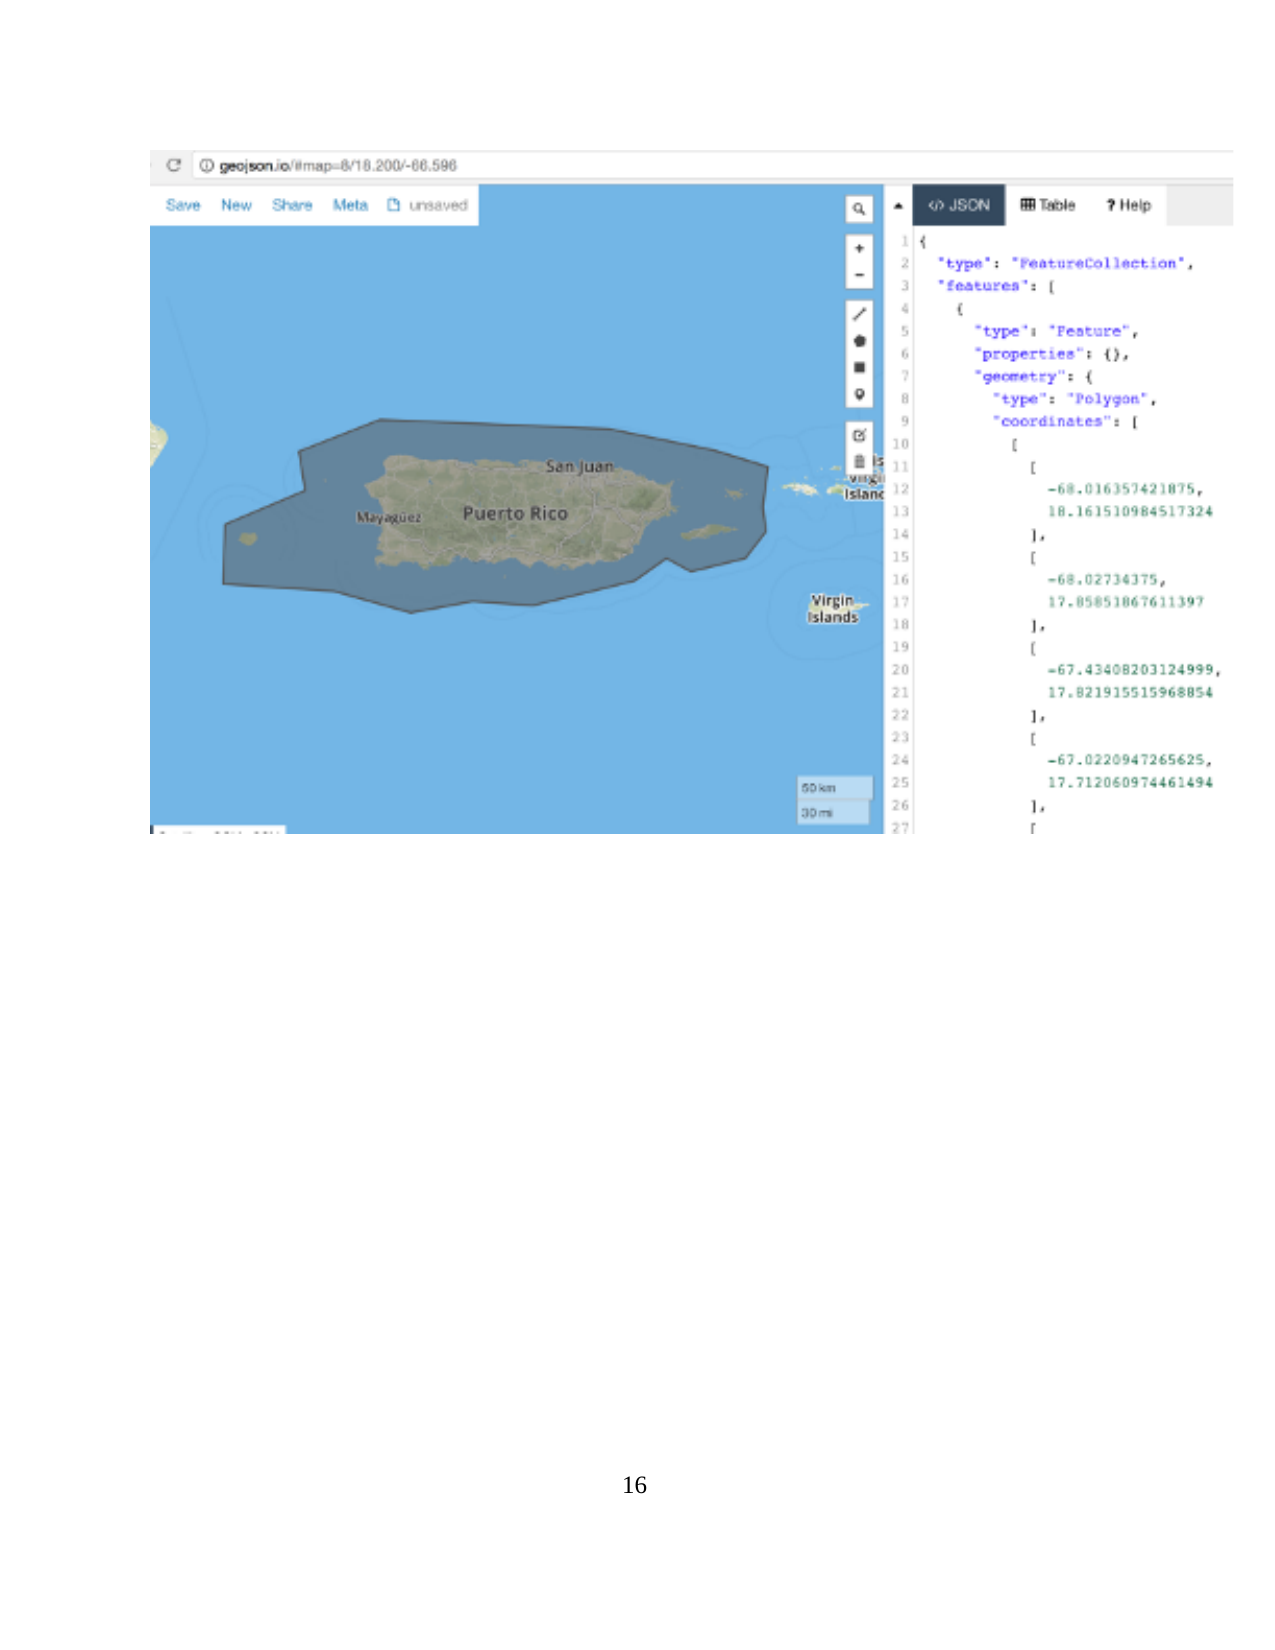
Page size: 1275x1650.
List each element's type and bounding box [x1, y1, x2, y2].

picture [150, 150, 1234, 834]
